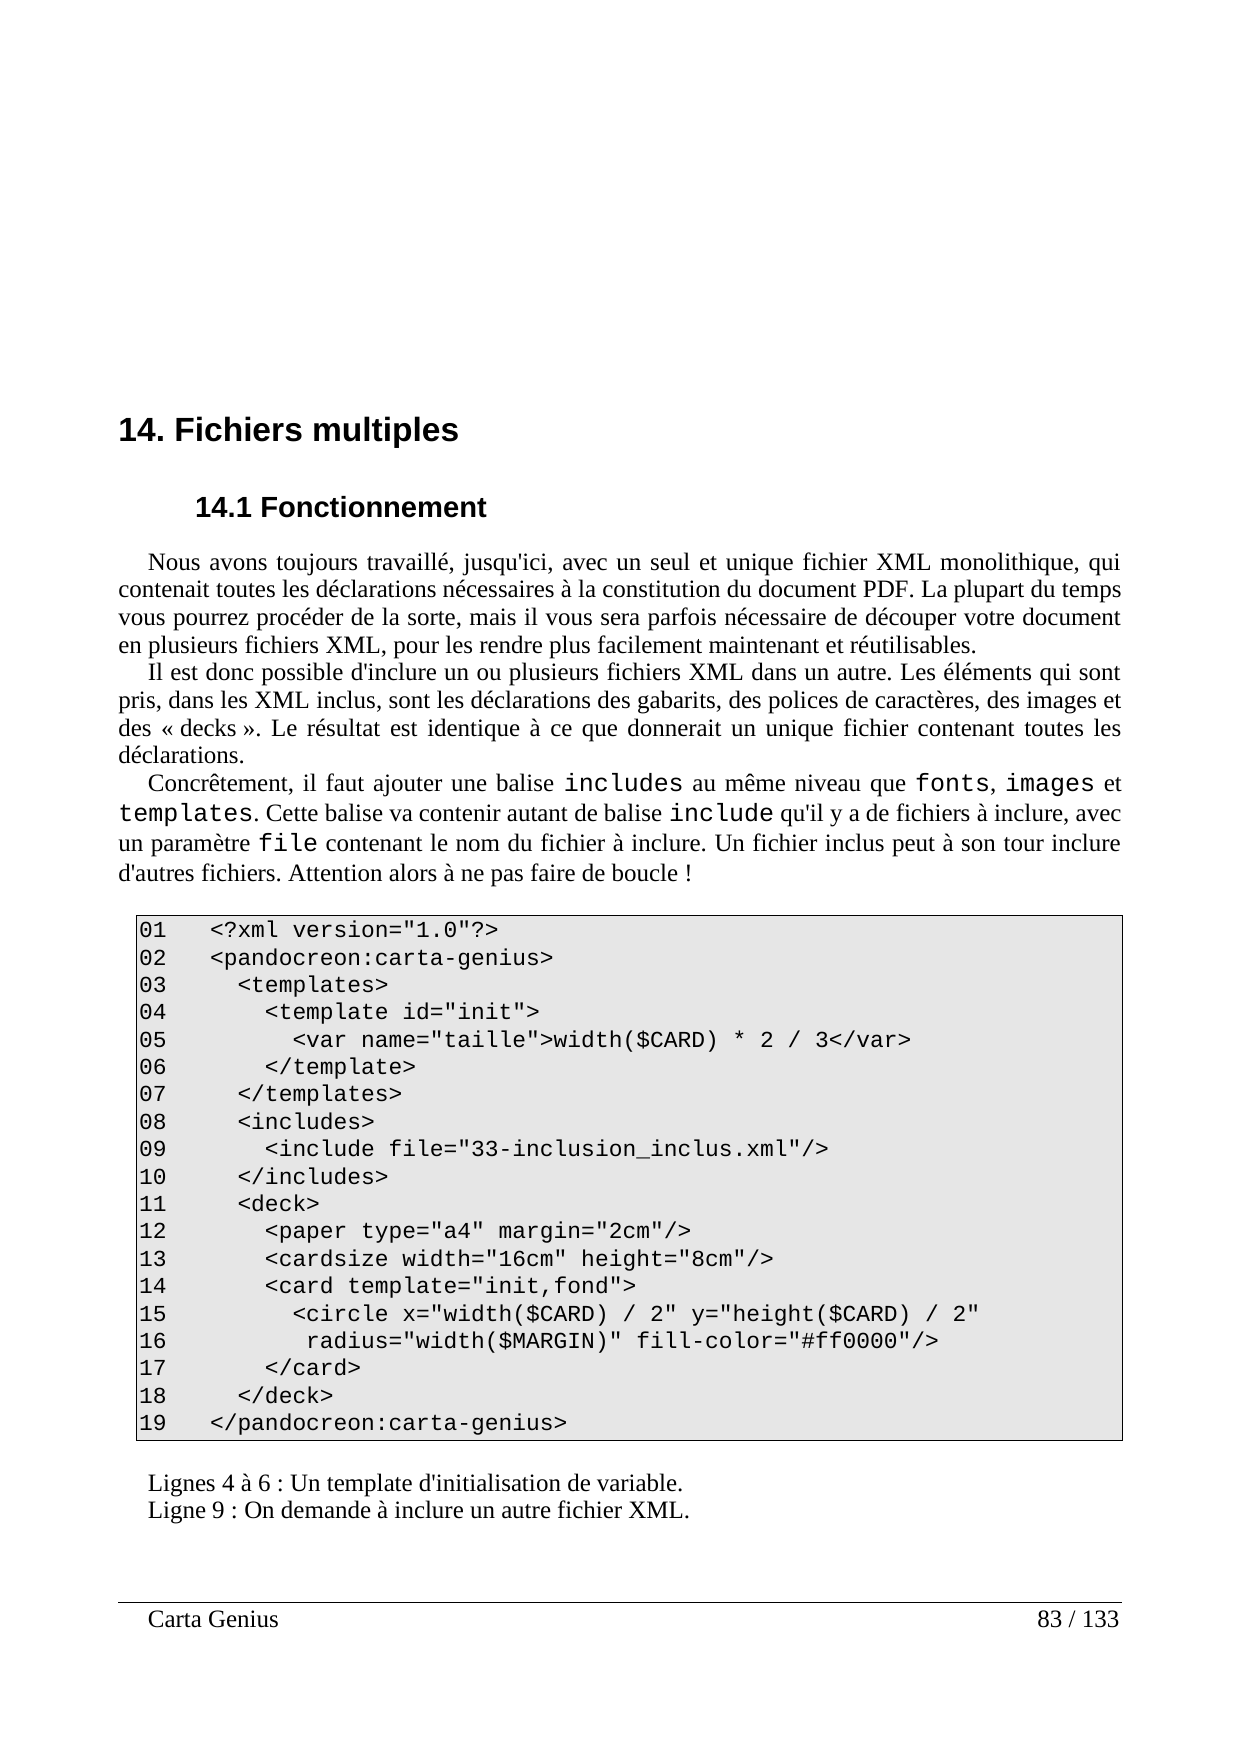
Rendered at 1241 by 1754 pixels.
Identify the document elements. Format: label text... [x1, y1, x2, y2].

text Lignes 4 à 6 : Un template d'initialisation de variable. [118, 1469, 1122, 1497]
text 06 </template> [137, 1052, 1122, 1079]
text 17 </card> [137, 1353, 1122, 1381]
text 08 <includes> [137, 1107, 1122, 1134]
subtitle Fichiers multiples [118, 411, 1122, 448]
text 14 <card template="init,fond"> [137, 1271, 1122, 1299]
text Ligne 9 : On demande à inclure un autre fichier XML. [118, 1497, 1122, 1524]
text Nous avons toujours travaillé, jusqu'ici, avec un seul et unique fichier XML monolithique, qui contenait toutes les déclarations nécessaires à la constitution du document PDF. La plupart du temps vous pourrez procéder de la sorte, mais il vous sera parfois nécessaire de découper votre document en plusieurs fichiers XML, pour les rendre plus facilement maintenant et réutilisables. [118, 548, 1122, 658]
text 19 </pandocreon:carta-genius> [137, 1408, 1122, 1440]
text 05 <var name="taille">width($CARD) * 2 / 3</var> [137, 1025, 1122, 1052]
text Il est donc possible d'inclure un ou plusieurs fichiers XML dans un autre. Les éléments qui sont pris, dans les XML inclus, sont les déclarations des gabarits, des polices de caractères, des images et des « decks ». Le résultat est identique à ce que donnerait un unique fichier contenant toutes les déclarations. [118, 658, 1122, 769]
text 18 </deck> [137, 1381, 1122, 1408]
text 10 </includes> [137, 1162, 1122, 1189]
text 02 <pandocreon:carta-genius> [137, 943, 1122, 970]
text 09 <include file="33-inclusion_inclus.xml"/> [137, 1134, 1122, 1162]
text 11 <deck> [137, 1189, 1122, 1217]
text 12 <paper type="a4" margin="2cm"/> [137, 1217, 1122, 1244]
subtitle Fonctionnement [195, 491, 1122, 523]
text 01 <?xml version="1.0"?> [137, 916, 1122, 943]
text Concrêtement, il faut ajouter une balise includes au même niveau que fonts, images et templates. Cette balise va contenir autant de balise include qu'il y a de fichiers à inclure, avec un paramètre file contenant le nom du fichier à inclure. Un fichier inclus peut à son tour inclure d'autres fichiers. Attention alors à ne pas faire de boucle ! [118, 769, 1122, 886]
text 03 <templates> [137, 970, 1122, 997]
text 15 <circle x="width($CARD) / 2" y="height($CARD) / 2" [137, 1299, 1122, 1326]
text 04 <template id="init"> [137, 997, 1122, 1025]
text 16 radius="width($MARGIN)" fill-color="#ff0000"/> [137, 1326, 1122, 1353]
text 07 </templates> [137, 1079, 1122, 1107]
text 13 <cardsize width="16cm" height="8cm"/> [137, 1244, 1122, 1271]
